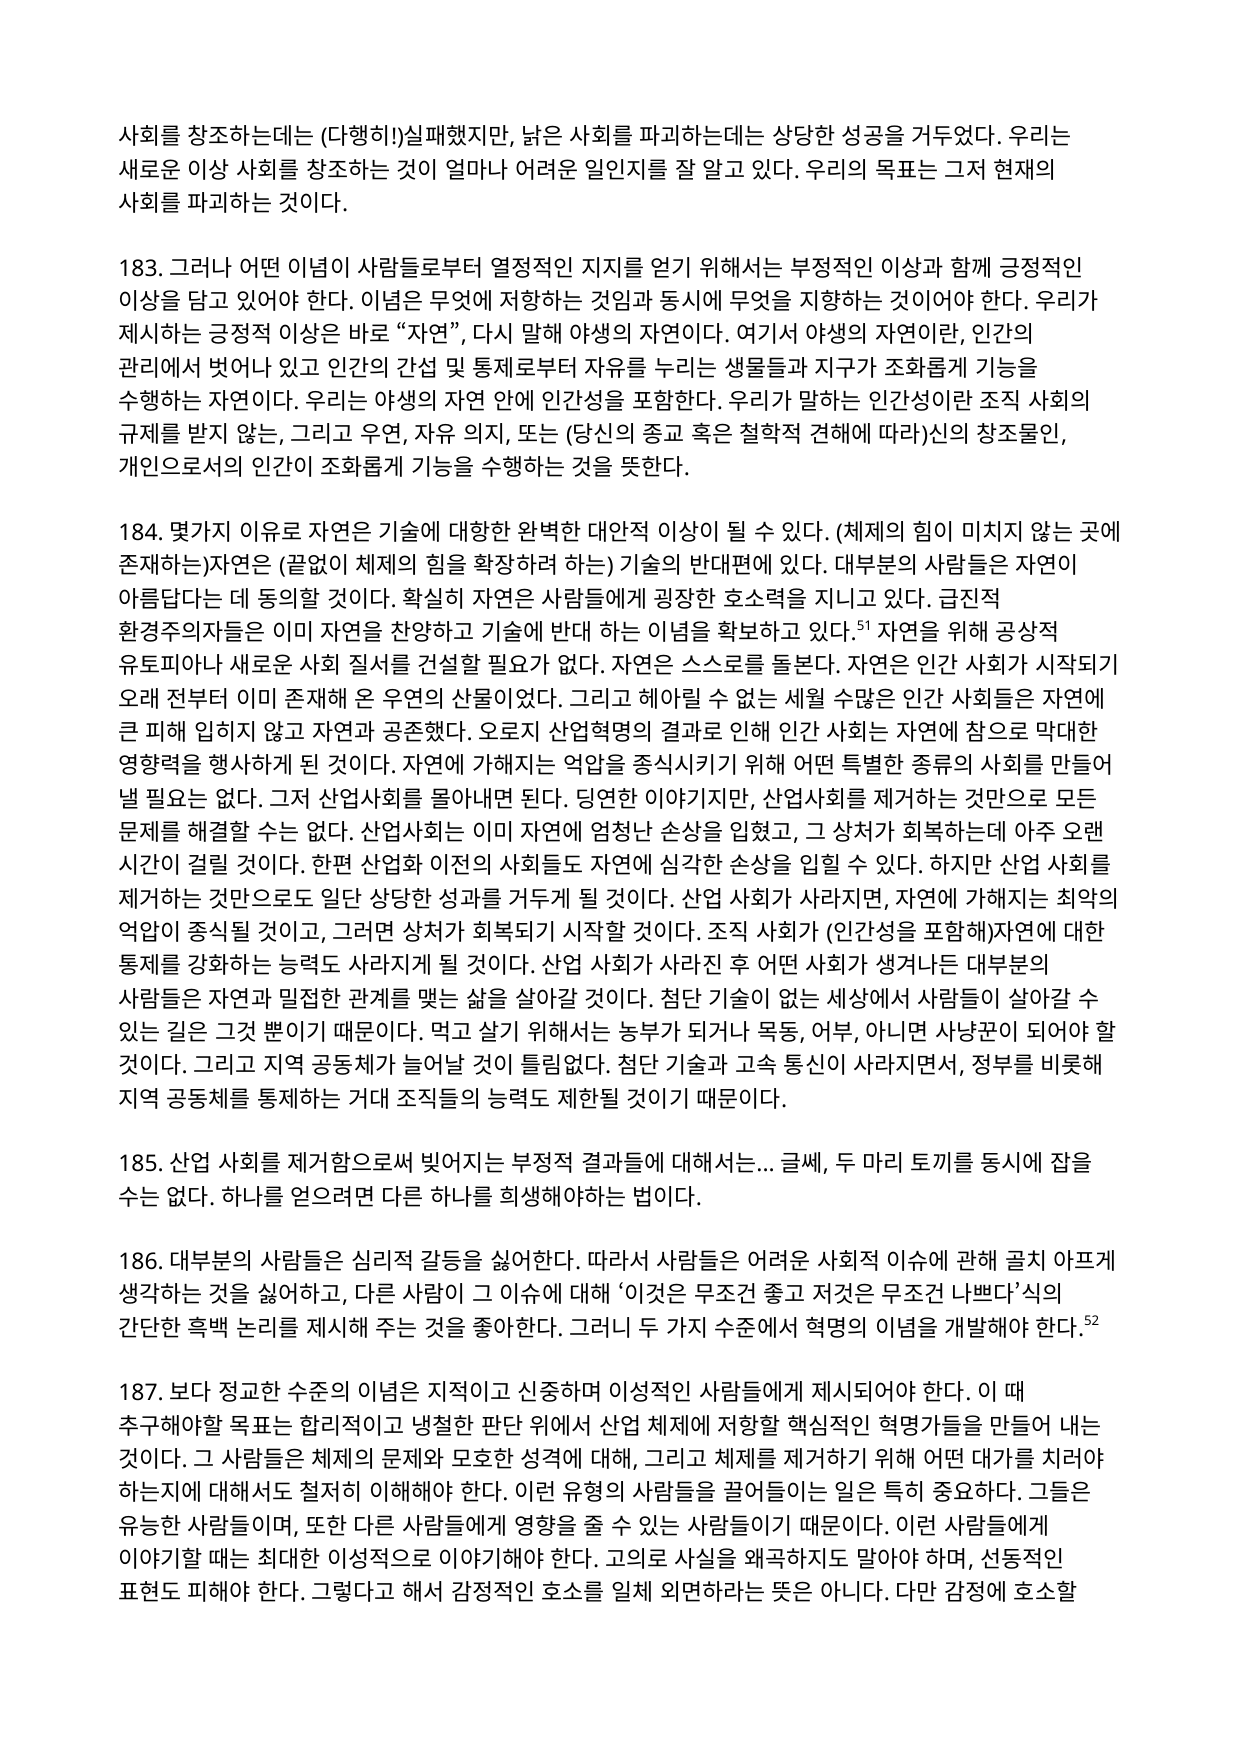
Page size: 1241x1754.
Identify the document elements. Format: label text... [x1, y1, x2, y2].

text 184. 몇가지 이유로 자연은 기술에 대항한 완벽한 대안적 이상이 될 수 있다. (체제의 힘이 미치지 않는 곳에 존재하는)자연은 (끝없이 체제의 힘을 확장하려 하는) 기술의 반대편에 있다. 대부분의 사람들은 자연이 아름답다는 데 동의할 것이다. 확실히 자연은 사람들에게 굉장한 호소력을 지니고 있다. 급진적 환경주의자들은 이미 자연을 찬양하고 기술에 반대 하는 이념을 확보하고 있다.51 자연을 위해 공상적 유토피아나 새로운 사회 질서를 건설할 필요가 없다. 자연은 스스로를 돌본다. 자연은 인간 사회가 시작되기 오래 전부터 이미 존재해 온 우연의 산물이었다. 그리고 헤아릴 수 없는 세월 수많은 인간 사회들은 자연에 큰 피해 입히지 않고 자연과 공존했다. 오로지 산업혁명의 결과로 인해 인간 사회는 자연에 참으로 막대한 영향력을 행사하게 된 것이다. 자연에 가해지는 억압을 종식시키기 위해 어떤 특별한 종류의 사회를 만들어 낼 필요는 없다. 그저 산업사회를 몰아내면 된다. 딩연한 이야기지만, 산업사회를 제거하는 것만으로 모든 문제를 해결할 수는 없다. 산업사회는 이미 자연에 엄청난 손상을 입혔고, 그 상처가 회복하는데 아주 오랜 시간이 걸릴 것이다. 한편 산업화 이전의 사회들도 자연에 심각한 손상을 입힐 수 있다. 하지만 산업 사회를 제거하는 것만으로도 일단 상당한 성과를 거두게 될 것이다. 산업 사회가 사라지면, 자연에 가해지는 최악의 억압이 종식될 것이고, 그러면 상처가 회복되기 시작할 것이다. 조직 사회가 (인간성을 포함해)자연에 대한 통제를 강화하는 능력도 사라지게 될 것이다. 산업 사회가 사라진 후 어떤 사회가 생겨나든 대부분의 사람들은 자연과 밀접한 관계를 맺는 삶을 살아갈 것이다. 첨단 기술이 없는 세상에서 사람들이 살아갈 수 있는 길은 그것 뿐이기 때문이다. 먹고 살기 위해서는 농부가 되거나 목동, 어부, 아니면 사냥꾼이 되어야 할 것이다. 그리고 지역 공동체가 늘어날 것이 틀림없다. 첨단 기술과 고속 통신이 사라지면서, 정부를 비롯해 지역 공동체를 통제하는 거대 조직들의 능력도 제한될 것이기 때문이다. [118, 514, 1122, 1114]
text 185. 산업 사회를 제거함으로써 빚어지는 부정적 결과들에 대해서는... 글쎄, 두 마리 토끼를 동시에 잡을 수는 없다. 하나를 얻으려면 다른 하나를 희생해야하는 법이다. [118, 1145, 1122, 1212]
text 183. 그러나 어떤 이념이 사람들로부터 열정적인 지지를 얻기 위해서는 부정적인 이상과 함께 긍정적인 이상을 담고 있어야 한다. 이념은 무엇에 저항하는 것임과 동시에 무엇을 지향하는 것이어야 한다. 우리가 제시하는 긍정적 이상은 바로 “자연”, 다시 말해 야생의 자연이다. 여기서 야생의 자연이란, 인간의 관리에서 벗어나 있고 인간의 간섭 및 통제로부터 자유를 누리는 생물들과 지구가 조화롭게 기능을 수행하는 자연이다. 우리는 야생의 자연 안에 인간성을 포함한다. 우리가 말하는 인간성이란 조직 사회의 규제를 받지 않는, 그리고 우연, 자유 의지, 또는 (당신의 종교 혹은 철학적 견해에 따라)신의 창조물인, 개인으로서의 인간이 조화롭게 기능을 수행하는 것을 뜻한다. [118, 249, 1122, 483]
text 186. 대부분의 사람들은 심리적 갈등을 싫어한다. 따라서 사람들은 어려운 사회적 이슈에 관해 골치 아프게 생각하는 것을 싫어하고, 다른 사람이 그 이슈에 대해 ‘이것은 무조건 좋고 저것은 무조건 나쁘다’식의 간단한 흑백 논리를 제시해 주는 것을 좋아한다. 그러니 두 가지 수준에서 혁명의 이념을 개발해야 한다.52 [118, 1243, 1122, 1343]
text 사회를 창조하는데는 (다행히!)실패했지만, 낡은 사회를 파괴하는데는 상당한 성공을 거두었다. 우리는 새로운 이상 사회를 창조하는 것이 얼마나 어려운 일인지를 잘 알고 있다. 우리의 목표는 그저 현재의 사회를 파괴하는 것이다. [118, 118, 1122, 218]
text 187. 보다 정교한 수준의 이념은 지적이고 신중하며 이성적인 사람들에게 제시되어야 한다. 이 때 추구해야할 목표는 합리적이고 냉철한 판단 위에서 산업 체제에 저항할 핵심적인 혁명가들을 만들어 내는 것이다. 그 사람들은 체제의 문제와 모호한 성격에 대해, 그리고 체제를 제거하기 위해 어떤 대가를 치러야 하는지에 대해서도 철저히 이해해야 한다. 이런 유형의 사람들을 끌어들이는 일은 특히 중요하다. 그들은 유능한 사람들이며, 또한 다른 사람들에게 영향을 줄 수 있는 사람들이기 때문이다. 이런 사람들에게 이야기할 때는 최대한 이성적으로 이야기해야 한다. 고의로 사실을 왜곡하지도 말아야 하며, 선동적인 표현도 피해야 한다. 그렇다고 해서 감정적인 호소를 일체 외면하라는 뜻은 아니다. 다만 감정에 호소할 [118, 1374, 1122, 1607]
